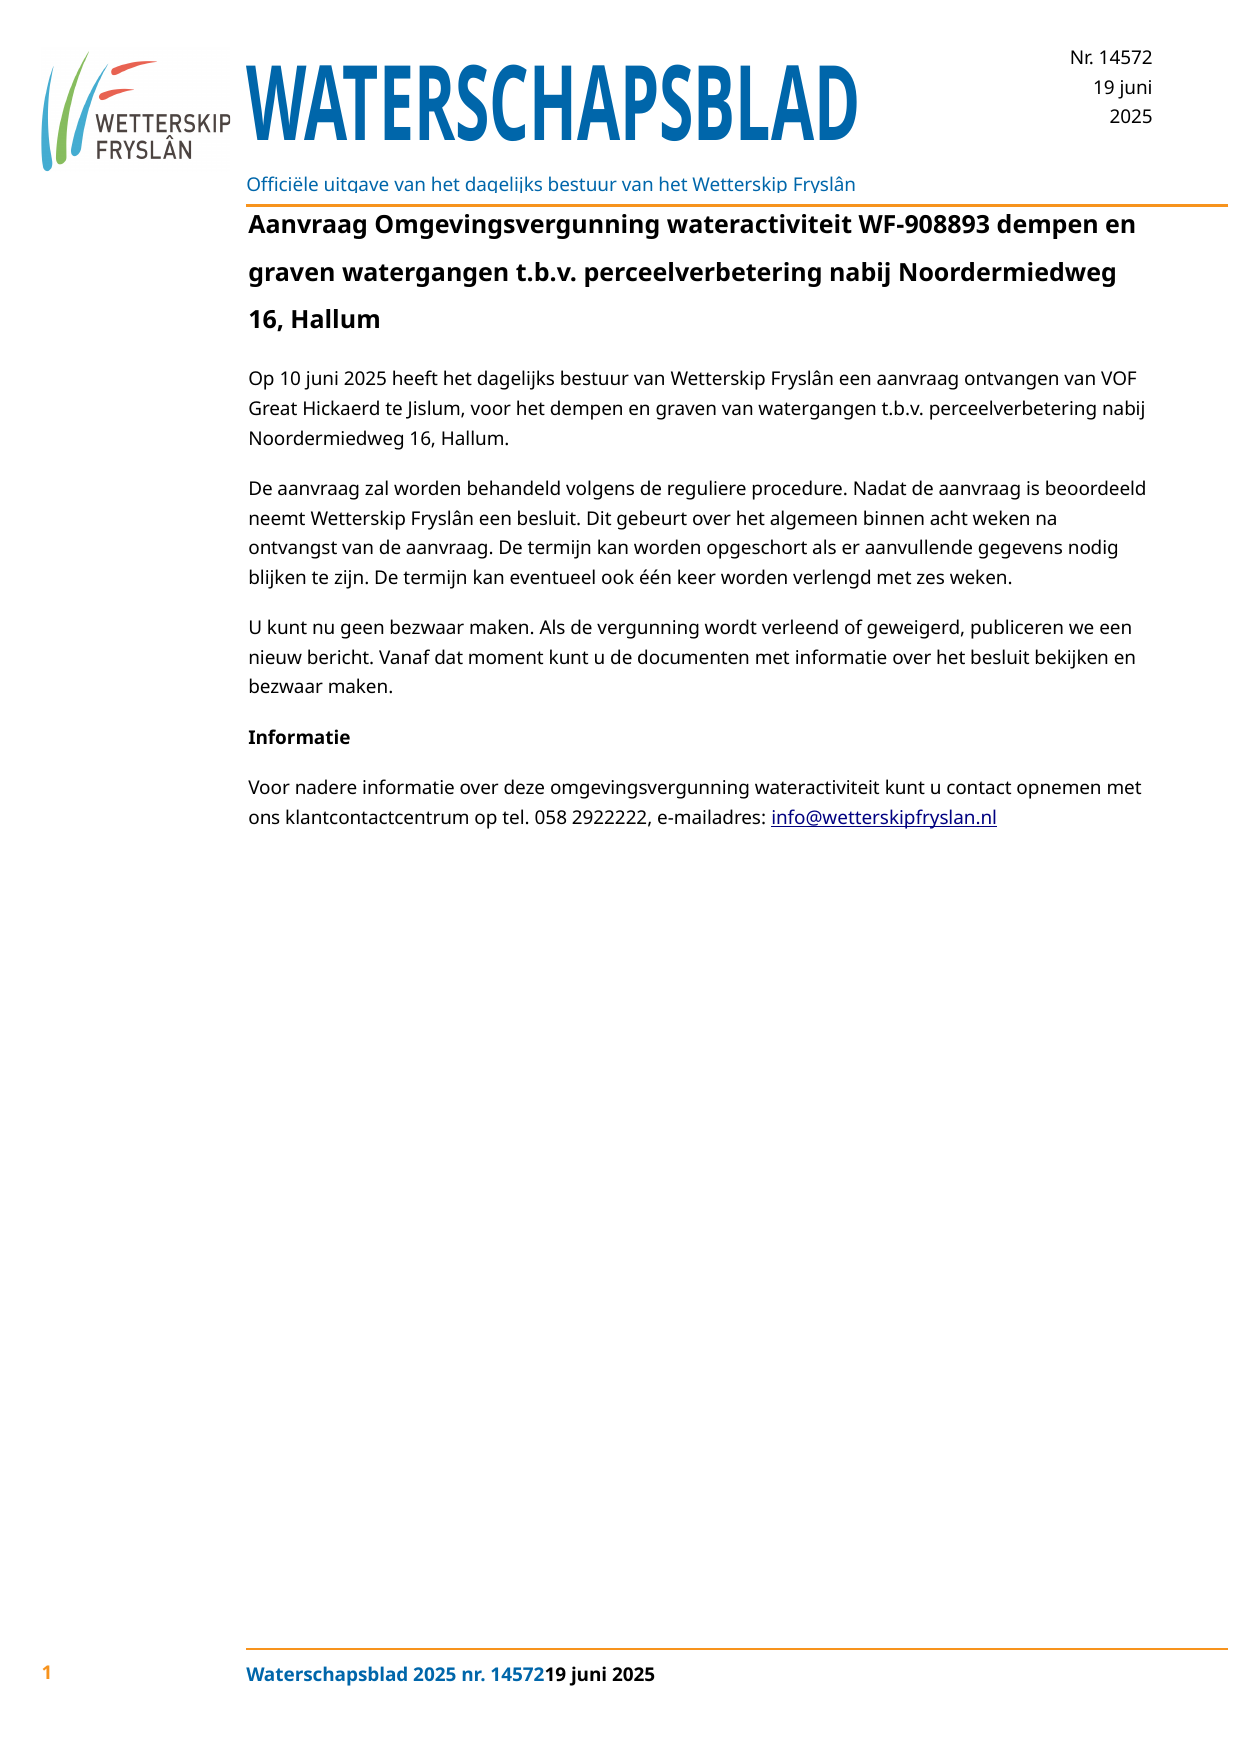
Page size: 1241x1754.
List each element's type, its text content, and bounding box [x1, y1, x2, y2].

text Informatie [248, 724, 1152, 749]
text Op 10 juni 2025 heeft het dagelijks bestuur van Wetterskip Fryslân een aanvraag ontvangen van VOF Great Hickaerd te Jislum, voor het dempen en graven van watergangen t.b.v. perceelverbetering nabij Noordermiedweg 16, Hallum. [248, 366, 1152, 450]
picture [41, 47, 231, 172]
text De aanvraag zal worden behandeld volgens de reguliere procedure. Nadat de aanvraag is beoordeeld neemt Wetterskip Fryslân een besluit. Dit gebeurt over het algemeen binnen acht weken na ontvangst van de aanvraag. De termijn kan worden opgeschort als er aanvullende gegevens nodig blijken te zijn. De termijn kan eventueel ook één keer worden verlengd met zes weken. [248, 475, 1152, 589]
text U kunt nu geen bezwaar maken. Als de vergunning wordt verleend of geweigerd, publiceren we een nieuw bericht. Vanaf dat moment kunt u de documenten met informatie over het besluit bekijken en bezwaar maken. [248, 614, 1152, 699]
text Aanvraag Omgevingsvergunning wateractiviteit WF-908893 dempen en graven watergangen t.b.v. perceelverbetering nabij Noordermiedweg 16, Hallum [248, 207, 1152, 336]
text Voor nadere informatie over deze omgevingsvergunning wateractiviteit kunt u contact opnemen met ons klantcontactcentrum op tel. 058 2922222, e-mailadres: info@wetterskipfryslan.nl [248, 774, 1152, 829]
